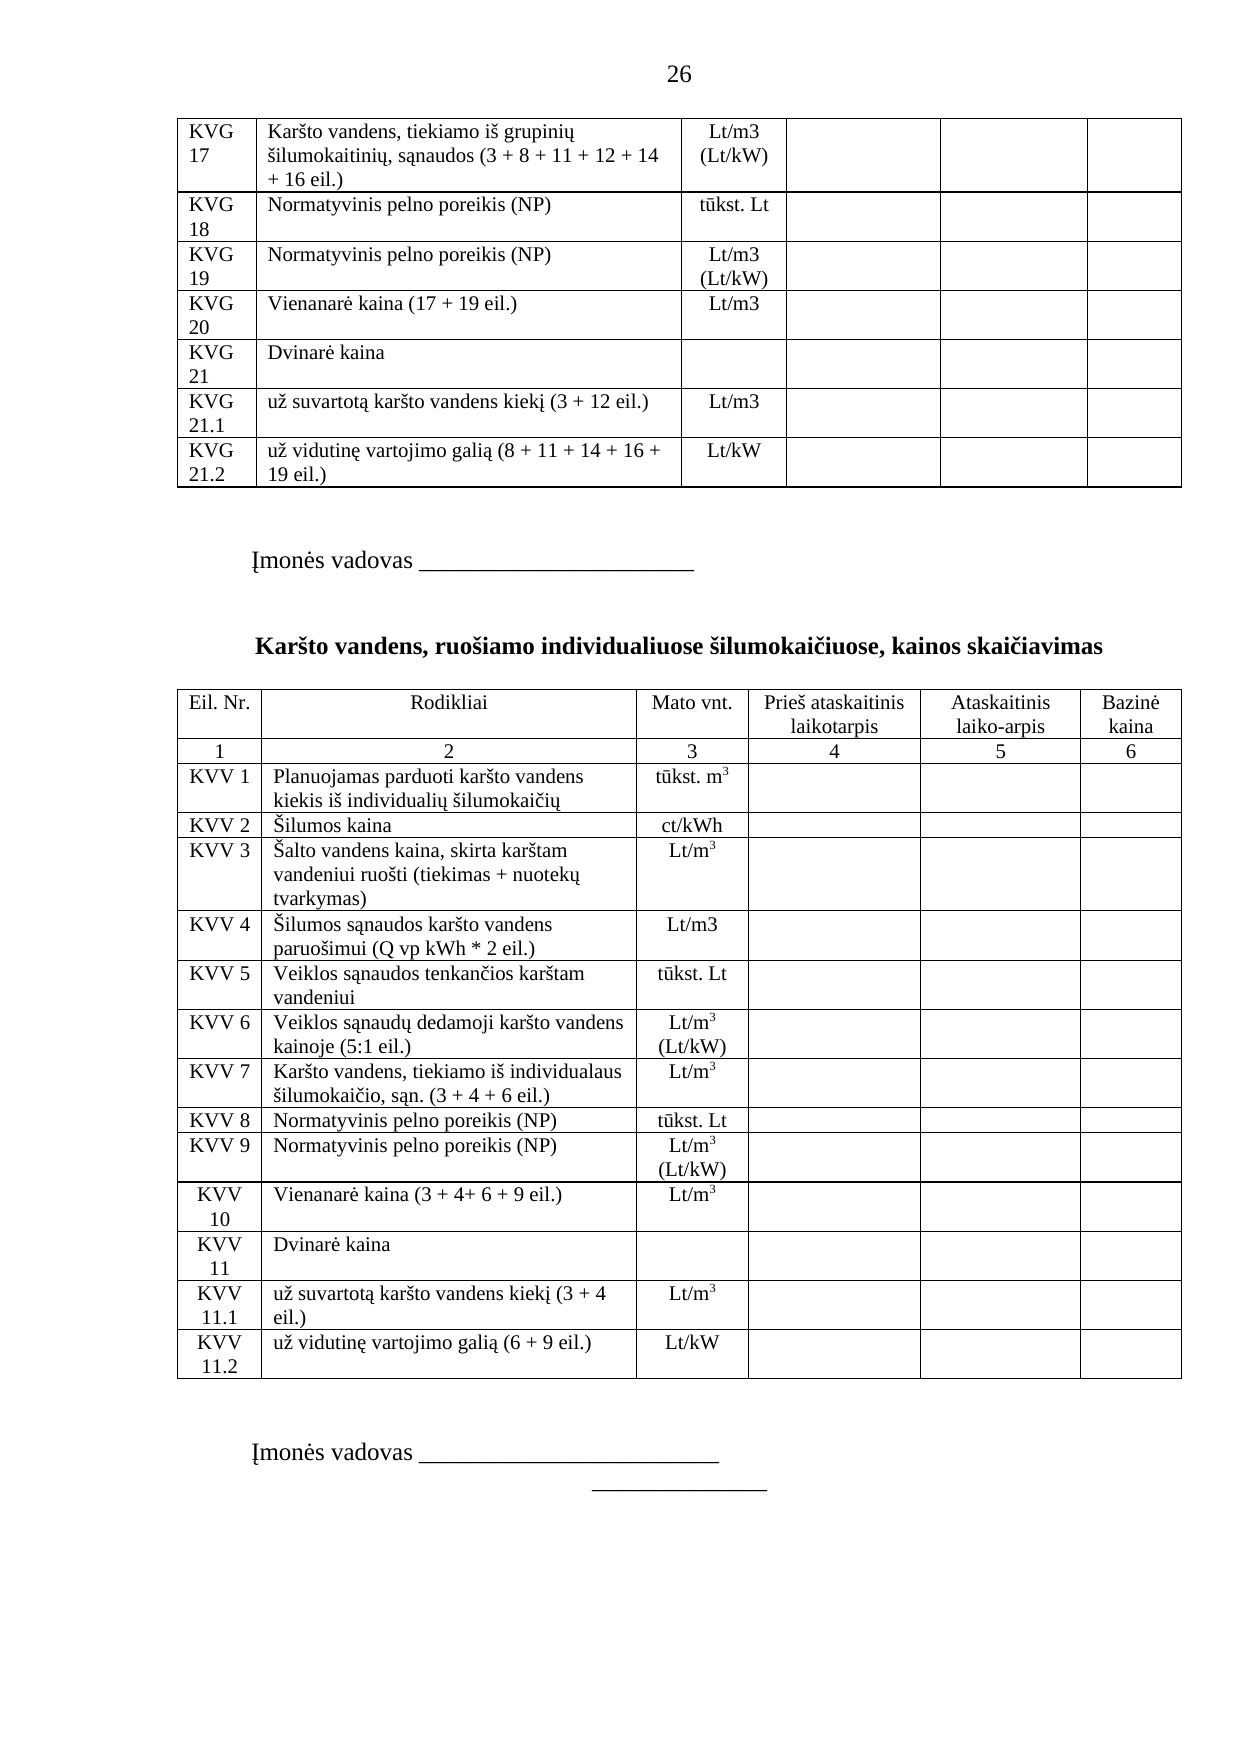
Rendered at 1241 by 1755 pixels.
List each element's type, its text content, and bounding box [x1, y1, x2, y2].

table_cell [921, 911, 1080, 959]
table_cell Normatyvinis pelno poreikis (NP) [262, 1133, 636, 1181]
table_header Eil. Nr. [178, 690, 261, 738]
table_cell [682, 340, 786, 388]
table_cell Planuojamas parduoti karšto vandens kiekis iš individualių šilumokaičių [262, 764, 636, 812]
table_cell KVG 19 [178, 242, 256, 290]
table_cell [941, 291, 1087, 339]
table_cell [787, 340, 940, 388]
table_cell KVV 4 [178, 911, 261, 959]
table_cell tūkst. Lt [682, 193, 786, 241]
table_cell Normatyvinis pelno poreikis (NP) [257, 193, 681, 241]
table_cell [941, 389, 1087, 437]
table_cell už vidutinę vartojimo galią (6 + 9 eil.) [262, 1330, 636, 1378]
table_cell 1 [178, 739, 261, 763]
table_cell už suvartotą karšto vandens kiekį (3 + 12 eil.) [257, 389, 681, 437]
table_cell už vidutinę vartojimo galią (8 + 11 + 14 + 16 + 19 eil.) [257, 438, 681, 486]
table_cell Karšto vandens, tiekiamo iš individualaus šilumokaičio, sąn. (3 + 4 + 6 eil.) [262, 1059, 636, 1107]
table_cell KVG 18 [178, 193, 256, 241]
table_cell [787, 242, 940, 290]
table_cell [749, 1059, 920, 1107]
table_cell Lt/m3 [637, 1183, 748, 1231]
table_cell Šalto vandens kaina, skirta karštam vandeniui ruošti (tiekimas + nuotekų tvarkymas) [262, 838, 636, 910]
table_cell [941, 438, 1087, 486]
table_cell [1081, 838, 1181, 910]
text Įmonės vadovas ______________________ [177, 545, 1181, 574]
table_cell KVG 21 [178, 340, 256, 388]
table_cell [1088, 242, 1181, 290]
table_cell [1081, 813, 1181, 837]
text ______________ [177, 1465, 1181, 1494]
table_header Bazinė kaina [1081, 690, 1181, 738]
table_cell 3 [637, 739, 748, 763]
table_cell Lt/m3 [637, 838, 748, 910]
table_cell [941, 340, 1087, 388]
table_cell [749, 1330, 920, 1378]
table_cell [1081, 911, 1181, 959]
table_header Ataskaitinis laiko-arpis [921, 690, 1080, 738]
table_cell [921, 1183, 1080, 1231]
table_cell KVG 21.1 [178, 389, 256, 437]
table_cell KVG 21.2 [178, 438, 256, 486]
table_cell 5 [921, 739, 1080, 763]
table_cell [749, 1133, 920, 1181]
table_cell [921, 764, 1080, 812]
table_cell [787, 193, 940, 241]
table_cell [1081, 1281, 1181, 1329]
table_cell [921, 1232, 1080, 1280]
table_cell [1081, 1010, 1181, 1058]
table_cell [787, 438, 940, 486]
table_cell [921, 961, 1080, 1009]
table_cell [1081, 1232, 1181, 1280]
table_cell [1088, 291, 1181, 339]
table_cell [921, 1010, 1080, 1058]
table_cell [1088, 193, 1181, 241]
table_cell KVG 17 [178, 119, 256, 191]
table_cell [1081, 961, 1181, 1009]
table_header Prieš ataskaitinis laikotarpis [749, 690, 920, 738]
table_cell 2 [262, 739, 636, 763]
table_cell Lt/kW [637, 1330, 748, 1378]
table_cell [1081, 1183, 1181, 1231]
table_cell Vienanarė kaina (17 + 19 eil.) [257, 291, 681, 339]
table_cell 6 [1081, 739, 1181, 763]
table_cell Lt/m3 [637, 911, 748, 959]
table_cell [749, 911, 920, 959]
table_cell [749, 813, 920, 837]
table_cell [1088, 340, 1181, 388]
table_cell KVG 20 [178, 291, 256, 339]
table_cell [1081, 1059, 1181, 1107]
text Įmonės vadovas ________________________ [177, 1437, 1181, 1465]
table_cell [749, 1281, 920, 1329]
table_cell KVV 11.2 [178, 1330, 261, 1378]
table_cell Dvinarė kaina [257, 340, 681, 388]
table_cell KVV 1 [178, 764, 261, 812]
table_cell [749, 1232, 920, 1280]
table_cell KVV 11 [178, 1232, 261, 1280]
table_cell KVV 7 [178, 1059, 261, 1107]
table_cell tūkst. m3 [637, 764, 748, 812]
table_cell [921, 1133, 1080, 1181]
table_cell [749, 961, 920, 1009]
table_cell [1088, 119, 1181, 191]
table_cell KVV 11.1 [178, 1281, 261, 1329]
table_cell KVV 6 [178, 1010, 261, 1058]
table_cell tūkst. Lt [637, 1108, 748, 1132]
table_cell už suvartotą karšto vandens kiekį (3 + 4 eil.) [262, 1281, 636, 1329]
table_cell Karšto vandens, tiekiamo iš grupinių šilumokaitinių, sąnaudos (3 + 8 + 11 + 12 + 14 + 16 eil.) [257, 119, 681, 191]
table_cell Veiklos sąnaudos tenkančios karštam vandeniui [262, 961, 636, 1009]
table_cell [787, 291, 940, 339]
table_cell KVV 10 [178, 1183, 261, 1231]
table_cell [921, 838, 1080, 910]
text Karšto vandens, ruošiamo individualiuose šilumokaičiuose, kainos skaičiavimas [177, 631, 1181, 660]
table_cell Normatyvinis pelno poreikis (NP) [262, 1108, 636, 1132]
table_cell Dvinarė kaina [262, 1232, 636, 1280]
table_cell KVV 8 [178, 1108, 261, 1132]
table_cell [1081, 764, 1181, 812]
table_cell [941, 242, 1087, 290]
table_cell [749, 1183, 920, 1231]
table_cell [749, 1010, 920, 1058]
table_cell [921, 1330, 1080, 1378]
table_cell [749, 1108, 920, 1132]
table_cell [1081, 1108, 1181, 1132]
table_cell [637, 1232, 748, 1280]
table_cell [1081, 1330, 1181, 1378]
table_cell KVV 2 [178, 813, 261, 837]
table_cell [921, 1108, 1080, 1132]
table_cell tūkst. Lt [637, 961, 748, 1009]
table_cell Vienanarė kaina (3 + 4+ 6 + 9 eil.) [262, 1183, 636, 1231]
table_cell Lt/m3 (Lt/kW) [682, 119, 786, 191]
table_cell Lt/m3 (Lt/kW) [682, 242, 786, 290]
table_cell Šilumos kaina [262, 813, 636, 837]
table_cell [921, 1059, 1080, 1107]
table_cell Šilumos sąnaudos karšto vandens paruošimui (Q vp kWh * 2 eil.) [262, 911, 636, 959]
table_cell Lt/m3 [637, 1059, 748, 1107]
table_header Mato vnt. [637, 690, 748, 738]
table_cell [921, 1281, 1080, 1329]
table_cell [941, 119, 1087, 191]
table_cell Veiklos sąnaudų dedamoji karšto vandens kainoje (5:1 eil.) [262, 1010, 636, 1058]
table_cell ct/kWh [637, 813, 748, 837]
table_cell Lt/m3 (Lt/kW) [637, 1010, 748, 1058]
table_cell [749, 764, 920, 812]
table_cell KVV 9 [178, 1133, 261, 1181]
table_cell [787, 389, 940, 437]
table_cell 4 [749, 739, 920, 763]
table_cell Lt/kW [682, 438, 786, 486]
table_cell [921, 813, 1080, 837]
table_cell [1088, 389, 1181, 437]
table_cell [787, 119, 940, 191]
table_cell Lt/m3 [682, 389, 786, 437]
table_cell Normatyvinis pelno poreikis (NP) [257, 242, 681, 290]
table_cell KVV 5 [178, 961, 261, 1009]
table_cell KVV 3 [178, 838, 261, 910]
table_cell [1088, 438, 1181, 486]
table_cell [1081, 1133, 1181, 1181]
table_cell [749, 838, 920, 910]
table_header Rodikliai [262, 690, 636, 738]
table_cell [941, 193, 1087, 241]
table_cell Lt/m3 (Lt/kW) [637, 1133, 748, 1181]
table_cell Lt/m3 [682, 291, 786, 339]
table_cell Lt/m3 [637, 1281, 748, 1329]
